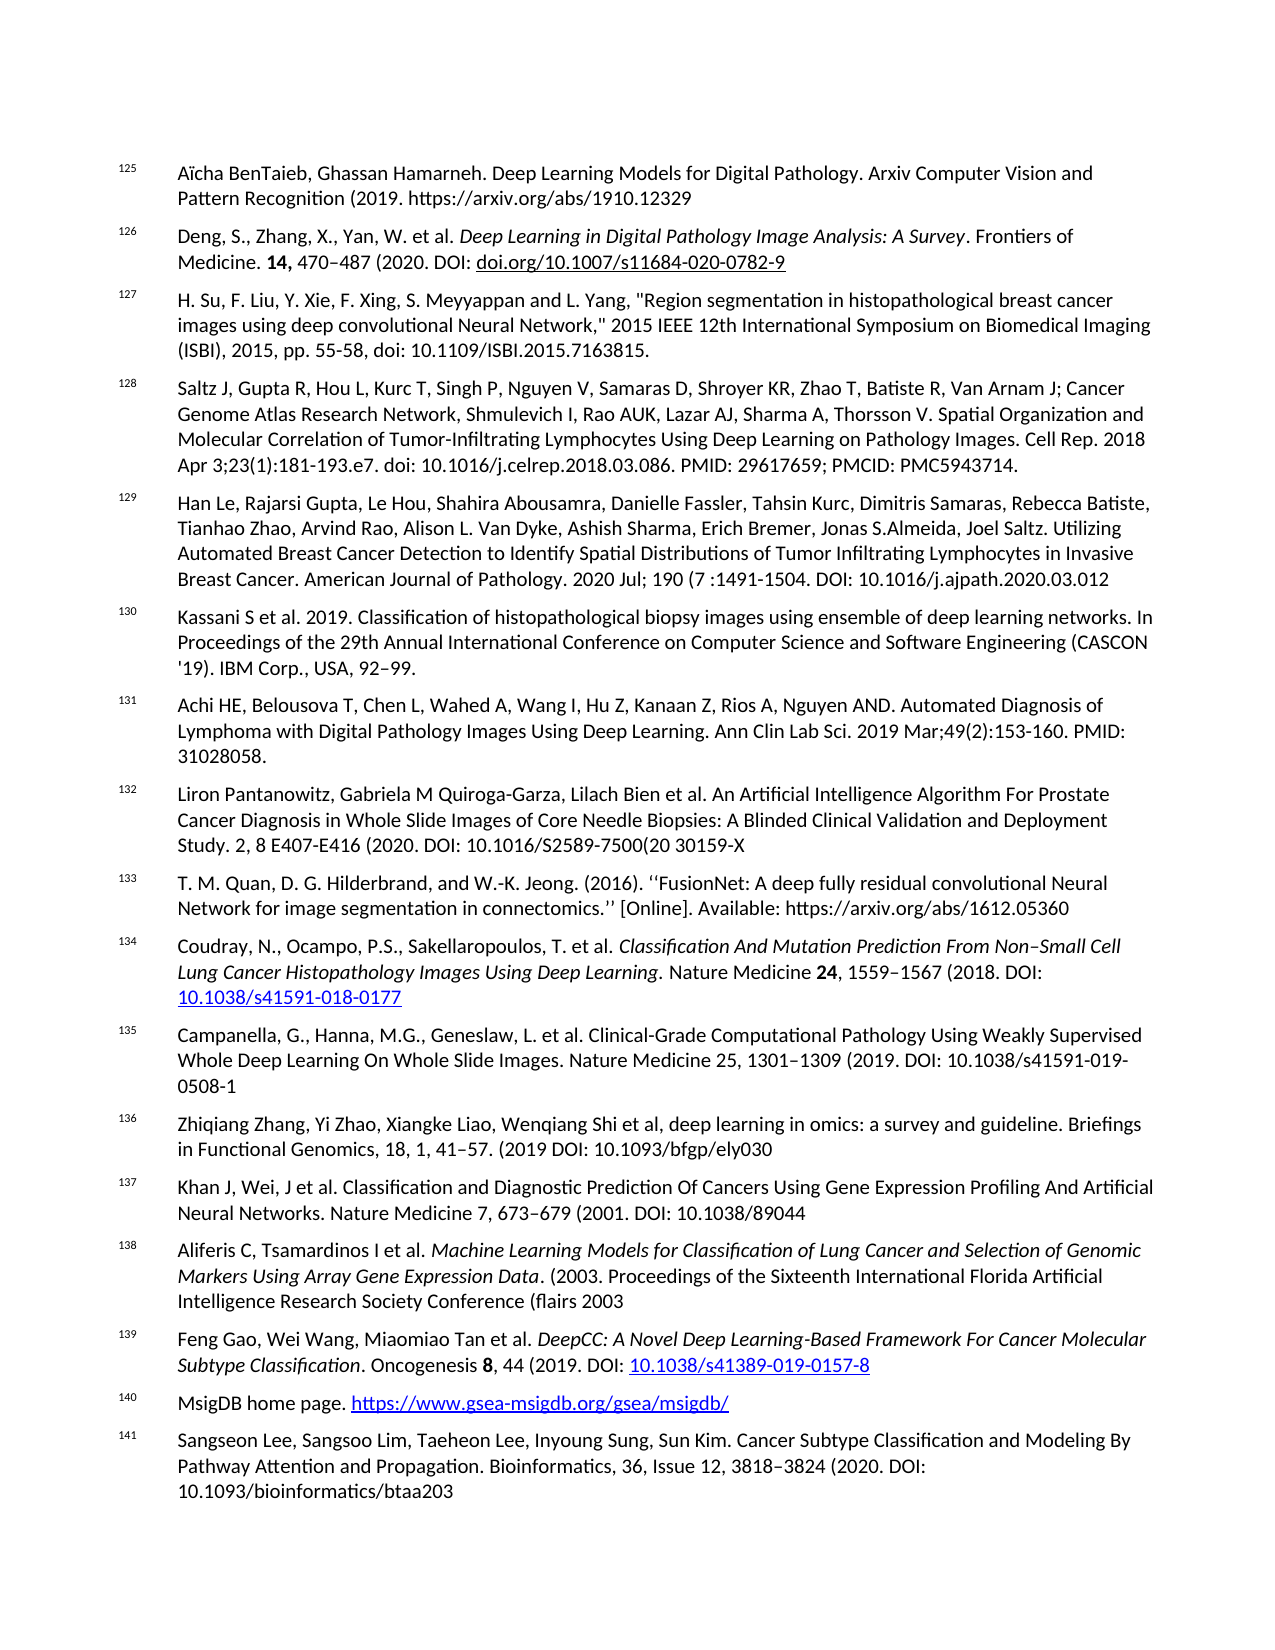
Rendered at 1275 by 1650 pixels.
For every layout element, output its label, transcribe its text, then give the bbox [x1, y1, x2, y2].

text Coudray, N., Ocampo, P.S., Sakellaropoulos, T. et al. Classification And Mutation Prediction From Non–Small Cell Lung Cancer Histopathology Images Using Deep Learning. Nature Medicine 24, 1559–1567 (2018. DOI: 10.1038/s41591-018-0177 [118, 933, 1157, 1010]
text Feng Gao, Wei Wang, Miaomiao Tan et al. DeepCC: A Novel Deep Learning-Based Framework For Cancer Molecular Subtype Classification. Oncogenesis 8, 44 (2019. DOI: 10.1038/s41389-019-0157-8 [118, 1326, 1157, 1377]
text H. Su, F. Liu, Y. Xie, F. Xing, S. Meyyappan and L. Yang, "Region segmentation in histopathological breast cancer images using deep convolutional Neural Network," 2015 IEEE 12th International Symposium on Biomedical Imaging (ISBI), 2015, pp. 55-58, doi: 10.1109/ISBI.2015.7163815. [118, 287, 1157, 363]
text Liron Pantanowitz, Gabriela M Quiroga-Garza, Lilach Bien et al. An Artificial Intelligence Algorithm For Prostate Cancer Diagnosis in Whole Slide Images of Core Needle Biopsies: A Blinded Clinical Validation and Deployment Study. 2, 8 E407-E416 (2020. DOI: 10.1016/S2589-7500(20 30159-X [118, 781, 1157, 858]
text Deng, S., Zhang, X., Yan, W. et al. Deep Learning in Digital Pathology Image Analysis: A Survey. Frontiers of Medicine. 14, 470–487 (2020. DOI: doi.org/10.1007/s11684-020-0782-9 [118, 223, 1157, 274]
text Saltz J, Gupta R, Hou L, Kurc T, Singh P, Nguyen V, Samaras D, Shroyer KR, Zhao T, Batiste R, Van Arnam J; Cancer Genome Atlas Research Network, Shmulevich I, Rao AUK, Lazar AJ, Sharma A, Thorsson V. Spatial Organization and Molecular Correlation of Tumor-Infiltrating Lymphocytes Using Deep Learning on Pathology Images. Cell Rep. 2018 Apr 3;23(1):181-193.e7. doi: 10.1016/j.celrep.2018.03.086. PMID: 29617659; PMCID: PMC5943714. [118, 376, 1157, 477]
text T. M. Quan, D. G. Hilderbrand, and W.-K. Jeong. (2016). ‘‘FusionNet: A deep fully residual convolutional Neural Network for image segmentation in connectomics.’’ [Online]. Available: https://arxiv.org/abs/1612.05360 [118, 870, 1157, 921]
text Zhiqiang Zhang, Yi Zhao, Xiangke Liao, Wenqiang Shi et al, deep learning in omics: a survey and guideline. Briefings in Functional Genomics, 18, 1, 41–57. (2019 DOI: 10.1093/bfgp/ely030 [118, 1111, 1157, 1162]
text Sangseon Lee, Sangsoo Lim, Taeheon Lee, Inyoung Sung, Sun Kim. Cancer Subtype Classification and Modeling By Pathway Attention and Propagation. Bioinformatics, 36, Issue 12, 3818–3824 (2020. DOI: 10.1093/bioinformatics/btaa203 [118, 1428, 1157, 1504]
text Aliferis C, Tsamardinos I et al. Machine Learning Models for Classification of Lung Cancer and Selection of Genomic Markers Using Array Gene Expression Data. (2003. Proceedings of the Sixteenth International Florida Artificial Intelligence Research Society Conference (flairs 2003 [118, 1238, 1157, 1314]
text Han Le, Rajarsi Gupta, Le Hou, Shahira Abousamra, Danielle Fassler, Tahsin Kurc, Dimitris Samaras, Rebecca Batiste, Tianhao Zhao, Arvind Rao, Alison L. Van Dyke, Ashish Sharma, Erich Bremer, Jonas S.Almeida, Joel Saltz. Utilizing Automated Breast Cancer Detection to Identify Spatial Distributions of Tumor Infiltrating Lymphocytes in Invasive Breast Cancer. American Journal of Pathology. 2020 Jul; 190 (7 :1491-1504. DOI: 10.1016/j.ajpath.2020.03.012 [118, 490, 1157, 591]
text Kassani S et al. 2019. Classification of histopathological biopsy images using ensemble of deep learning networks. In Proceedings of the 29th Annual International Conference on Computer Science and Software Engineering (CASCON '19). IBM Corp., USA, 92–99. [118, 604, 1157, 680]
text MsigDB home page. https://www.gsea-msigdb.org/gsea/msigdb/ [118, 1390, 1157, 1415]
text Campanella, G., Hanna, M.G., Geneslaw, L. et al. Clinical-Grade Computational Pathology Using Weakly Supervised Whole Deep Learning On Whole Slide Images. Nature Medicine 25, 1301–1309 (2019. DOI: 10.1038/s41591-019-0508-1 [118, 1022, 1157, 1098]
text Khan J, Wei, J et al. Classification and Diagnostic Prediction Of Cancers Using Gene Expression Profiling And Artificial Neural Networks. Nature Medicine 7, 673–679 (2001. DOI: 10.1038/89044 [118, 1174, 1157, 1225]
text Aïcha BenTaieb, Ghassan Hamarneh. Deep Learning Models for Digital Pathology. Arxiv Computer Vision and Pattern Recognition (2019. https://arxiv.org/abs/1910.12329 [118, 160, 1157, 211]
text Achi HE, Belousova T, Chen L, Wahed A, Wang I, Hu Z, Kanaan Z, Rios A, Nguyen AND. Automated Diagnosis of Lymphoma with Digital Pathology Images Using Deep Learning. Ann Clin Lab Sci. 2019 Mar;49(2):153-160. PMID: 31028058. [118, 693, 1157, 769]
